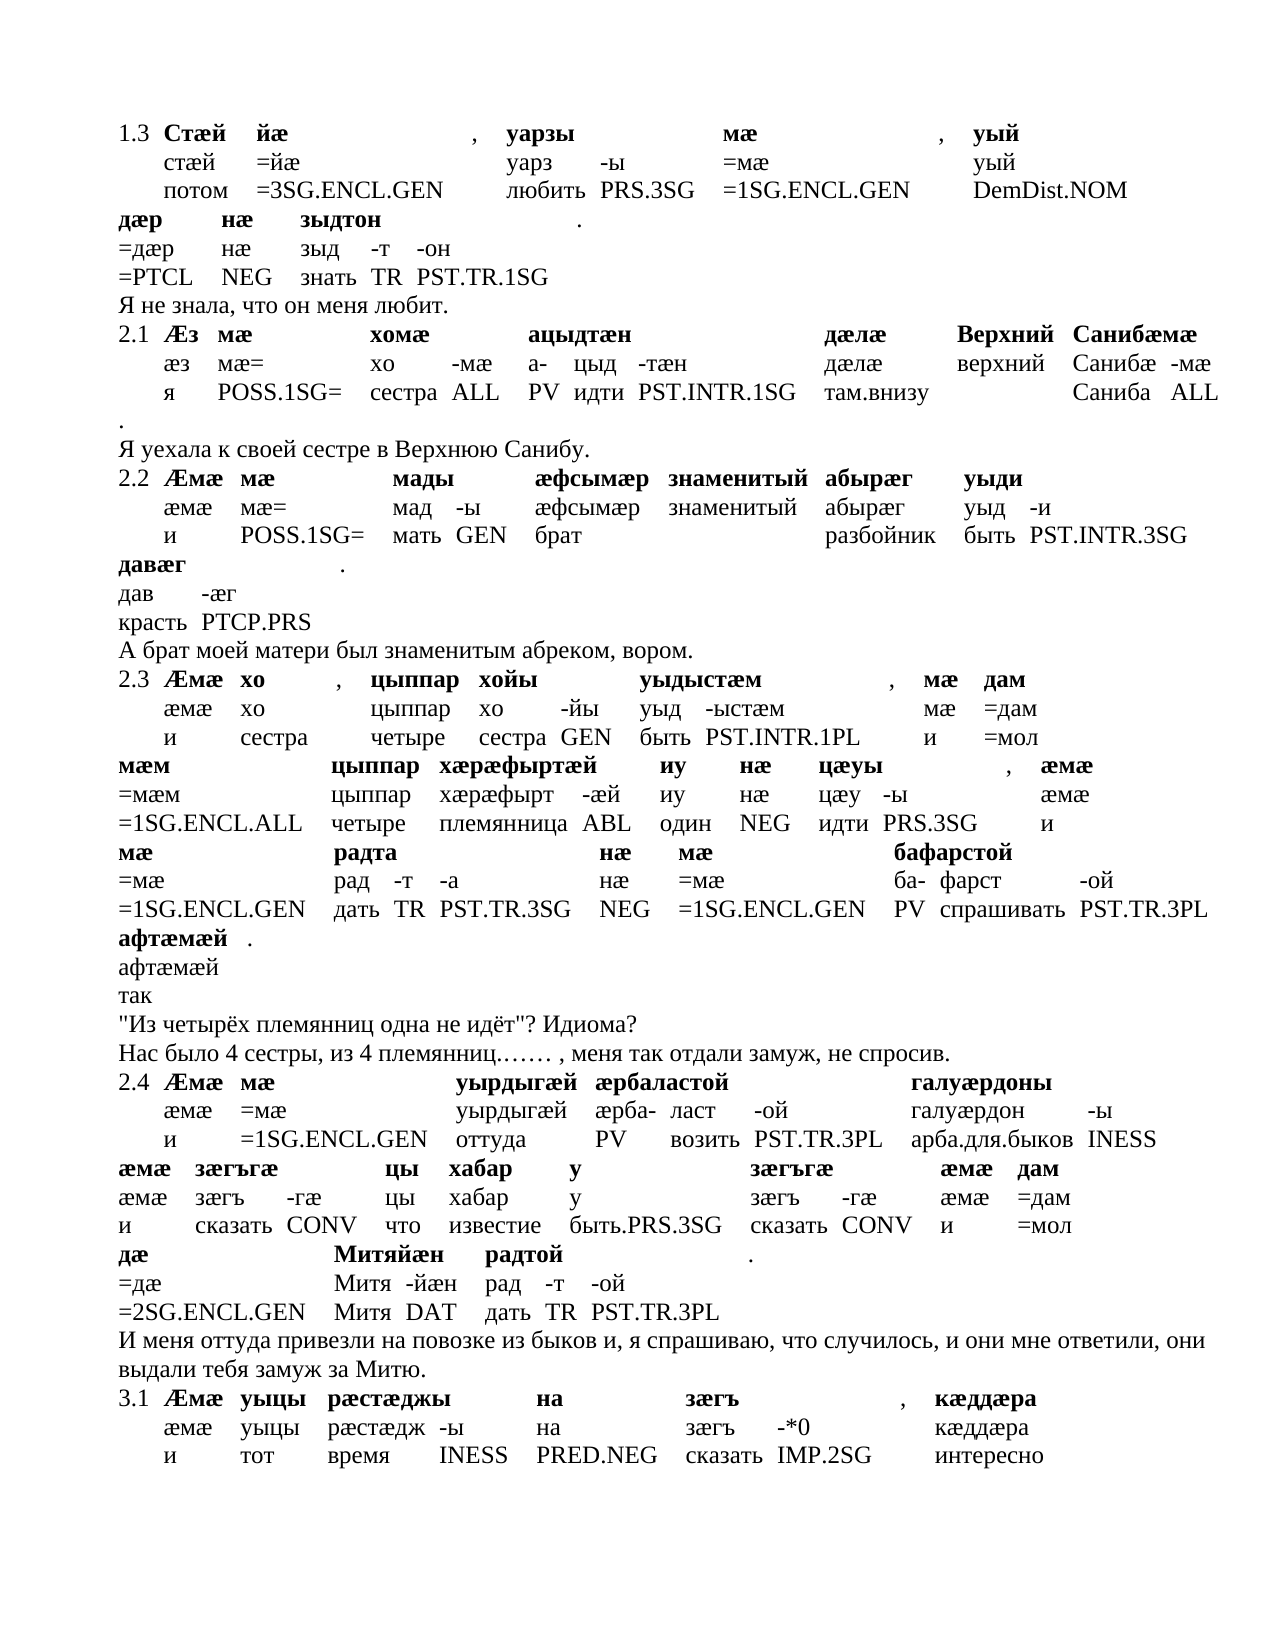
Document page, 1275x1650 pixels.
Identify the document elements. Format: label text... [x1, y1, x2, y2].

text =дам [1017, 1182, 1072, 1211]
text -а [439, 866, 571, 894]
text зæгъ [195, 1182, 273, 1211]
text TR [393, 894, 426, 923]
text INESS [1087, 1124, 1157, 1153]
text радтой [485, 1239, 734, 1268]
text уыцы [240, 1383, 313, 1412]
text зыдтон [300, 204, 562, 233]
text =мæ [118, 866, 306, 894]
text цæу [818, 779, 869, 808]
text PTCP.PRS [201, 607, 312, 636]
text уырдыгæй [456, 1096, 567, 1124]
text уыдыстæм [639, 664, 875, 693]
text дæ [118, 1239, 320, 1268]
text нæ [739, 751, 804, 779]
text хæрæфырт [439, 779, 568, 808]
text зæгъ [685, 1412, 763, 1441]
text нæ [221, 233, 272, 262]
text æз [163, 348, 190, 377]
text æмæ [118, 1153, 181, 1182]
text дать [485, 1297, 531, 1326]
text ALL [1170, 377, 1219, 406]
text так [118, 981, 219, 1009]
text верхний [957, 348, 1045, 377]
text мать [392, 521, 442, 549]
text один [659, 808, 712, 837]
text племянница [439, 808, 568, 837]
text мæ [217, 319, 356, 348]
text -т [545, 1268, 577, 1297]
text нæ [599, 837, 664, 866]
text абырæг [825, 492, 936, 521]
text цы [385, 1182, 421, 1211]
text мæм [118, 751, 317, 779]
text мады [392, 463, 521, 492]
text иу [659, 779, 712, 808]
text у [569, 1182, 723, 1211]
text И меня оттуда привезли на повозке из быков и, я спрашиваю, что случилось, и они мне ответили, они выдали тебя замуж за Митю. [118, 1326, 1249, 1383]
text -йы [560, 693, 612, 722]
text "Из четырёх племянниц одна не идёт"? Идиома? [118, 1009, 1249, 1038]
text æфсымæр [534, 492, 640, 521]
text ALL [451, 377, 500, 406]
text уырдыгæй [456, 1067, 581, 1096]
text цы [385, 1153, 435, 1182]
text æмæ [1040, 779, 1089, 808]
text -ой [591, 1268, 720, 1297]
text , [938, 118, 959, 147]
text Æмæ [163, 1067, 226, 1096]
text на [536, 1383, 672, 1412]
text и [163, 1441, 212, 1469]
text =мол [983, 722, 1038, 751]
text PV [595, 1124, 656, 1153]
text нæ [599, 866, 651, 894]
text зæгъ [685, 1383, 886, 1412]
text =1SG.ENCL.ALL [118, 808, 303, 837]
text 2.2 [118, 463, 149, 492]
text =мæм [118, 779, 303, 808]
text и [940, 1211, 989, 1239]
text известие [449, 1211, 542, 1239]
text -ы [600, 147, 695, 176]
text хабар [449, 1153, 555, 1182]
text идти [574, 377, 624, 406]
text цыппар [331, 779, 411, 808]
text зыд [300, 233, 357, 262]
text -он [416, 233, 548, 262]
text афтæмæй [118, 952, 219, 981]
text =дæ [118, 1268, 306, 1297]
text нæ [739, 779, 791, 808]
text DAT [405, 1297, 457, 1326]
text PRS.3SG [600, 176, 695, 204]
text . [339, 549, 360, 578]
text зæгъгæ [195, 1153, 371, 1182]
text , [471, 118, 492, 147]
text Верхний [957, 319, 1059, 348]
text любить [506, 176, 586, 204]
text идти [818, 808, 869, 837]
text сестра [370, 377, 438, 406]
text дæр [118, 204, 207, 233]
text сказать [685, 1441, 763, 1469]
text уыцы [240, 1412, 300, 1441]
text PRS.3SG [883, 808, 978, 837]
text =1SG.ENCL.GEN [678, 894, 866, 923]
text TR [545, 1297, 577, 1326]
text рад [333, 866, 380, 894]
text æмæ [940, 1182, 989, 1211]
text =йæ [256, 147, 444, 176]
text =дæр [118, 233, 193, 262]
text GEN [456, 521, 507, 549]
text PST.TR.3PL [1079, 894, 1209, 923]
text Митя [333, 1268, 392, 1297]
text 2.1 [118, 319, 149, 348]
text дæлæ [824, 319, 943, 348]
text и [1040, 808, 1089, 837]
text =1SG.ENCL.GEN [723, 176, 910, 204]
text ацыдтæн [528, 319, 810, 348]
text Санибæ [1072, 348, 1157, 377]
text æмæ [118, 1182, 167, 1211]
text =1SG.ENCL.GEN [118, 894, 306, 923]
text æмæ [163, 1412, 212, 1441]
text знаменитый [668, 463, 811, 492]
text время [327, 1441, 425, 1469]
text дать [333, 894, 380, 923]
text DemDist.NOM [973, 176, 1128, 204]
text кæддæра [934, 1412, 1044, 1441]
text PST.INTR.1SG [638, 377, 796, 406]
text галуæрдон [911, 1096, 1073, 1124]
text сказать [750, 1211, 828, 1239]
text цыд [574, 348, 624, 377]
text рæстæдж [327, 1412, 425, 1441]
text цыппар [370, 664, 465, 693]
text я [163, 377, 190, 406]
text красть [118, 607, 187, 636]
text разбойник [825, 521, 936, 549]
text галуæрдоны [911, 1067, 1171, 1096]
text PST.INTR.1PL [705, 722, 861, 751]
text уый [973, 147, 1128, 176]
text ласт [670, 1096, 740, 1124]
text PST.TR.3PL [754, 1124, 883, 1153]
text уыд [964, 492, 1016, 521]
text спрашивать [939, 894, 1066, 923]
text PST.TR.3PL [591, 1297, 720, 1326]
text тот [240, 1441, 300, 1469]
text Я не знала, что он меня любит. [118, 291, 1249, 319]
text Митя [333, 1297, 392, 1326]
text четыре [331, 808, 411, 837]
text что [385, 1211, 421, 1239]
text арба.для.быков [911, 1124, 1073, 1153]
text . [576, 204, 597, 233]
text Нас было 4 сестры, из 4 племянниц.…… , меня так отдали замуж, не спросив. [118, 1038, 1249, 1067]
text хойы [479, 664, 626, 693]
text -гæ [286, 1182, 357, 1211]
text дав [118, 578, 187, 607]
text дам [1017, 1153, 1086, 1182]
text хомæ [370, 319, 514, 348]
text æмæ [163, 1096, 212, 1124]
text уыд [639, 693, 691, 722]
text быть [639, 722, 691, 751]
text дам [983, 664, 1052, 693]
text =3SG.ENCL.GEN [256, 176, 444, 204]
text давæг [118, 549, 326, 578]
text , [900, 1383, 921, 1412]
text и [923, 722, 956, 751]
text -ы [456, 492, 507, 521]
text æмæ [1040, 751, 1103, 779]
text GEN [560, 722, 612, 751]
text 1.3 [118, 118, 149, 147]
text сказать [195, 1211, 273, 1239]
text цыппар [331, 751, 425, 779]
text оттуда [456, 1124, 567, 1153]
text и [163, 1124, 212, 1153]
text Саниба [1072, 377, 1157, 406]
text Æмæ [163, 664, 226, 693]
text =мæ [723, 147, 910, 176]
text рæстæджы [327, 1383, 522, 1412]
text CONV [286, 1211, 357, 1239]
text а- [528, 348, 560, 377]
text быть.PRS.3SG [569, 1211, 723, 1239]
text =мол [1017, 1211, 1072, 1239]
text уарз [506, 147, 586, 176]
text Æз [163, 319, 204, 348]
text PRED.NEG [536, 1441, 658, 1469]
text , [336, 664, 357, 693]
text PV [528, 377, 560, 406]
text 2.3 [118, 664, 149, 693]
text . [118, 406, 139, 434]
text потом [163, 176, 228, 204]
text знать [300, 262, 357, 291]
text æмæ [163, 693, 212, 722]
text на [536, 1412, 658, 1441]
text хо [240, 693, 308, 722]
text мæ [240, 463, 379, 492]
text ба- [893, 866, 926, 894]
text =PTCL [118, 262, 193, 291]
text 3.1 [118, 1383, 149, 1412]
text -тæн [638, 348, 796, 377]
text NEG [221, 262, 272, 291]
text NEG [599, 894, 651, 923]
text =1SG.ENCL.GEN [240, 1124, 428, 1153]
text . [748, 1239, 769, 1268]
text кæддæра [934, 1383, 1058, 1412]
text Стæй [163, 118, 242, 147]
text -т [371, 233, 403, 262]
text мæ= [217, 348, 342, 377]
text йæ [256, 118, 458, 147]
text мæ= [240, 492, 365, 521]
text цыппар [370, 693, 451, 722]
text иу [659, 751, 726, 779]
text хо [240, 664, 322, 693]
text зæгъ [750, 1182, 828, 1211]
text сестра [479, 722, 547, 751]
text мæ [923, 693, 956, 722]
text -йæн [405, 1268, 457, 1297]
text и [118, 1211, 167, 1239]
text -ы [1087, 1096, 1157, 1124]
text бафарстой [893, 837, 1223, 866]
text NEG [739, 808, 791, 837]
text фарст [939, 866, 1066, 894]
text PST.TR.3SG [439, 894, 571, 923]
text возить [670, 1124, 740, 1153]
text -гæ [842, 1182, 913, 1211]
text мад [392, 492, 442, 521]
text PST.TR.1SG [416, 262, 548, 291]
text -ы [439, 1412, 508, 1441]
text -т [393, 866, 426, 894]
text быть [964, 521, 1016, 549]
text POSS.1SG= [217, 377, 342, 406]
text мæ [723, 118, 924, 147]
text интересно [934, 1441, 1044, 1469]
text æмæ [940, 1153, 1003, 1182]
text и [163, 521, 212, 549]
text æфсымæр [534, 463, 654, 492]
text =мæ [240, 1096, 428, 1124]
text -ой [1079, 866, 1209, 894]
text А брат моей матери был знаменитым абреком, вором. [118, 636, 1249, 664]
text хабар [449, 1182, 542, 1211]
text CONV [842, 1211, 913, 1239]
text 2.4 [118, 1067, 149, 1096]
text знаменитый [668, 492, 797, 521]
text Æмæ [163, 463, 226, 492]
text -æй [582, 779, 632, 808]
text у [569, 1153, 736, 1182]
text PST.INTR.3SG [1029, 521, 1188, 549]
text хо [479, 693, 547, 722]
text Я уехала к своей сестре в Верхнюю Санибу. [118, 434, 1249, 463]
text -æг [201, 578, 312, 607]
text . [247, 923, 268, 952]
text мæ [678, 837, 880, 866]
text нæ [221, 204, 286, 233]
text там.внизу [824, 377, 929, 406]
text хæрæфыртæй [439, 751, 646, 779]
text абырæг [825, 463, 950, 492]
text и [163, 722, 212, 751]
text =дам [983, 693, 1038, 722]
text четыре [370, 722, 451, 751]
text мæ [118, 837, 320, 866]
text POSS.1SG= [240, 521, 365, 549]
text Æмæ [163, 1383, 226, 1412]
text уарзы [506, 118, 709, 147]
text -ы [883, 779, 978, 808]
text рад [485, 1268, 531, 1297]
text IMP.2SG [777, 1441, 872, 1469]
text -мæ [451, 348, 500, 377]
text афтæмæй [118, 923, 233, 952]
text -ыстæм [705, 693, 861, 722]
text мæ [923, 664, 970, 693]
text сестра [240, 722, 308, 751]
text Санибæмæ [1072, 319, 1233, 348]
text стæй [163, 147, 228, 176]
text -ой [754, 1096, 883, 1124]
text брат [534, 521, 640, 549]
text хо [370, 348, 438, 377]
text -*0 [777, 1412, 872, 1441]
text уый [973, 118, 1142, 147]
text TR [371, 262, 403, 291]
text цæуы [818, 751, 992, 779]
text ABL [582, 808, 632, 837]
text дæлæ [824, 348, 929, 377]
text =мæ [678, 866, 866, 894]
text Митяйæн [333, 1239, 471, 1268]
text PV [893, 894, 926, 923]
text радта [333, 837, 585, 866]
text уыди [964, 463, 1202, 492]
text æмæ [163, 492, 212, 521]
text æрба- [595, 1096, 656, 1124]
text , [888, 664, 909, 693]
text , [1006, 751, 1027, 779]
text -мæ [1170, 348, 1219, 377]
text =2SG.ENCL.GEN [118, 1297, 306, 1326]
text -и [1029, 492, 1188, 521]
text INESS [439, 1441, 508, 1469]
text æрбаластой [595, 1067, 897, 1096]
text зæгъгæ [750, 1153, 926, 1182]
text мæ [240, 1067, 442, 1096]
